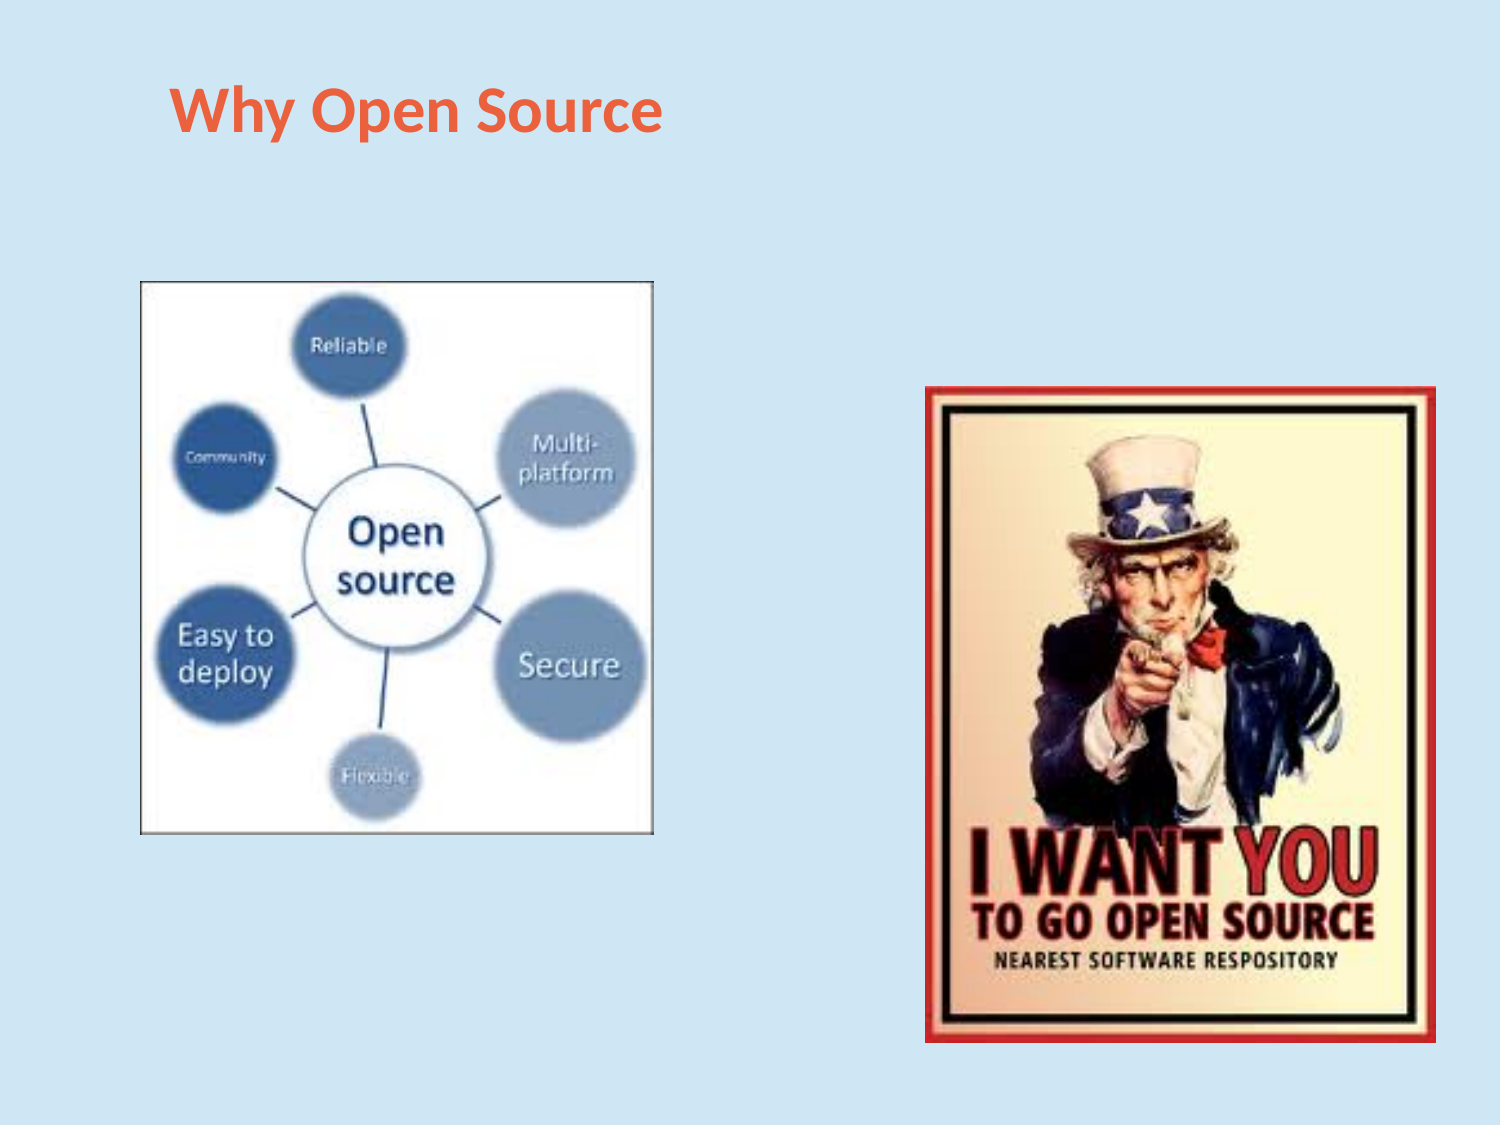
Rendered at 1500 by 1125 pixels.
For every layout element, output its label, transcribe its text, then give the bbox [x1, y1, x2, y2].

picture [925, 386, 1436, 1043]
picture [140, 281, 654, 835]
text_box Why Open Source [154, 58, 679, 154]
